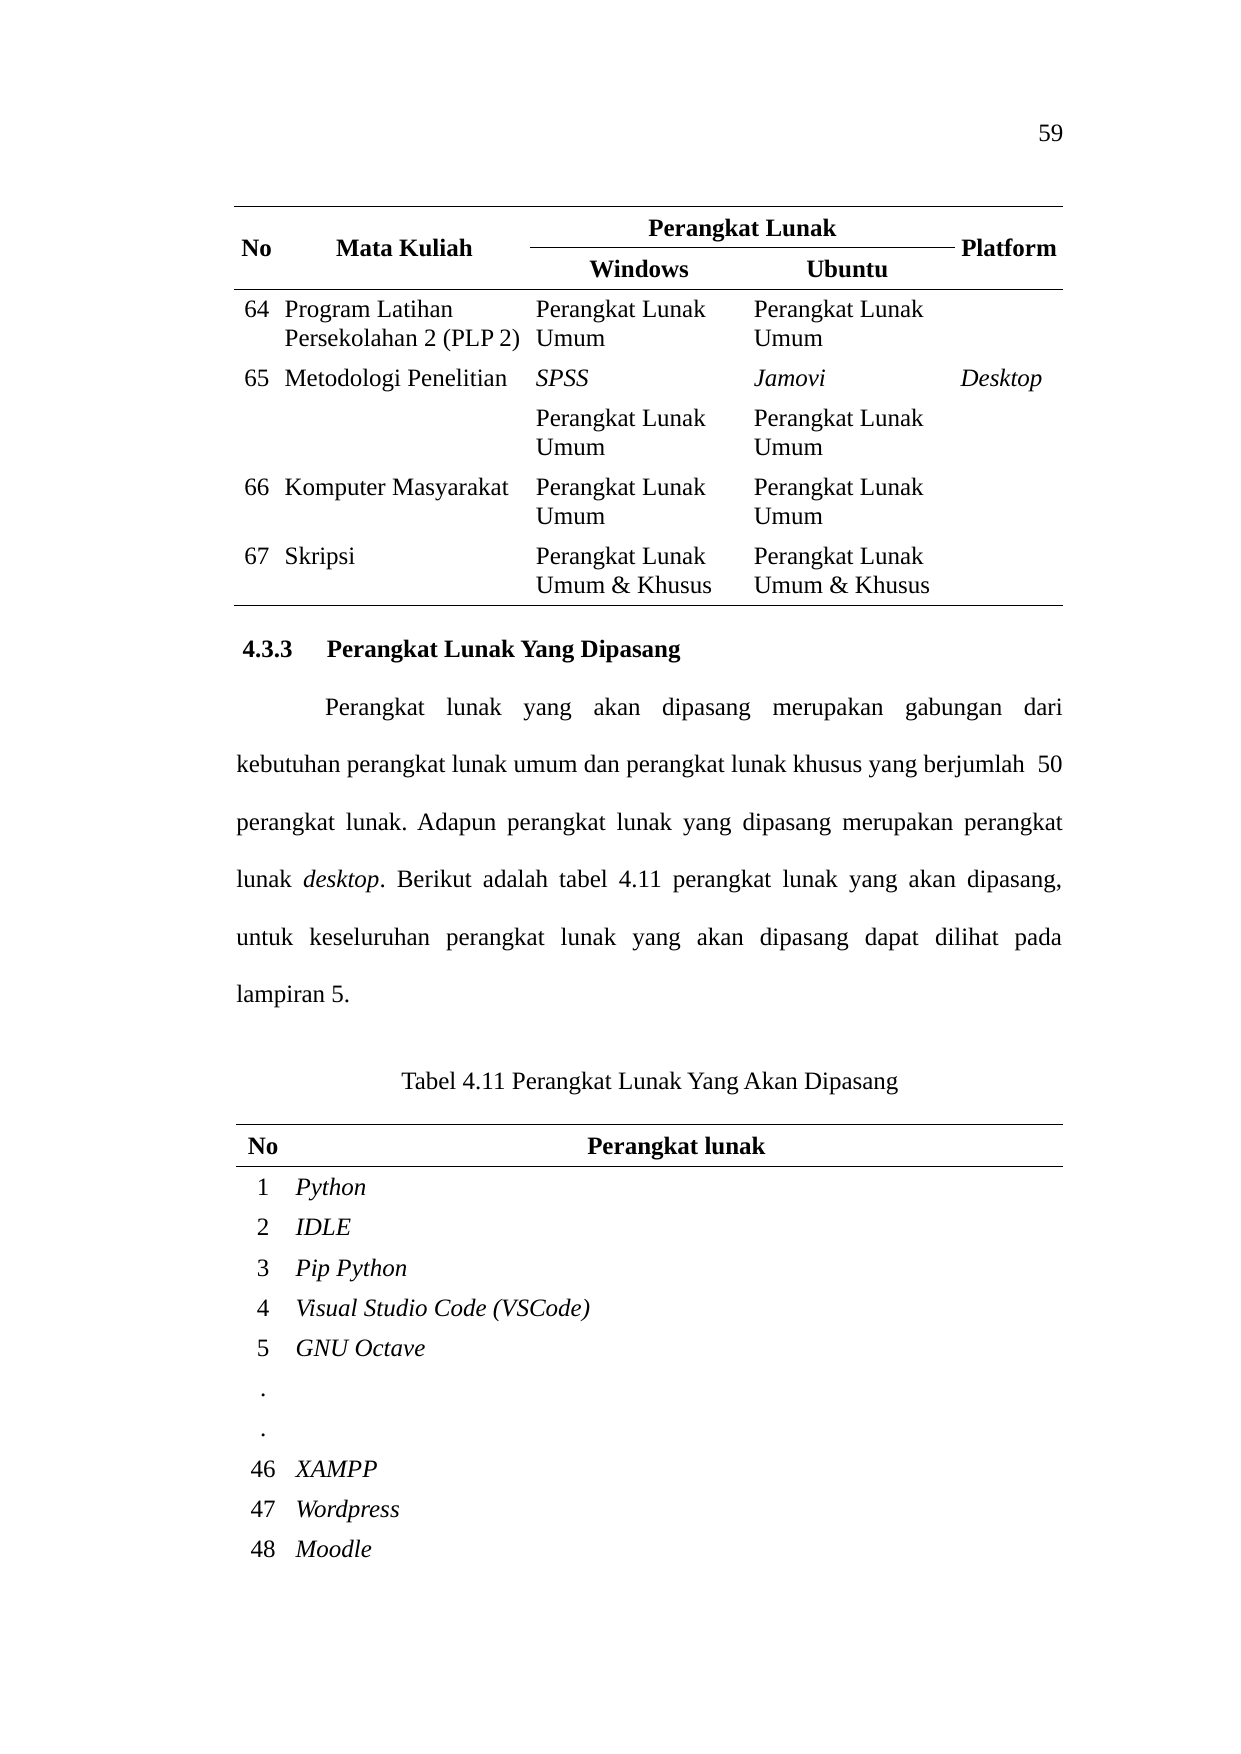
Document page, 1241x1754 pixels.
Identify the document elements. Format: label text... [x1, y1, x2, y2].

table_cell Windows [530, 248, 748, 288]
table_cell Perangkat Lunak Umum [748, 398, 954, 467]
table_cell Perangkat Lunak Umum [530, 290, 748, 357]
table_cell 3 [236, 1247, 289, 1287]
text Perangkat lunak yang akan dipasang merupakan gabungan dari kebutuhan perangkat lunak umum dan perangkat lunak khusus yang berjumlah 50 perangkat lunak. Adapun perangkat lunak yang dipasang merupakan perangkat lunak desktop. Berikut adalah tabel 4.11 perangkat lunak yang akan dipasang, untuk keseluruhan perangkat lunak yang akan dipasang dapat dilihat pada lampiran 5. [236, 692, 1063, 1008]
table_cell . [236, 1368, 289, 1408]
table_cell 65 [234, 358, 279, 467]
table_header No [236, 1125, 289, 1166]
table_cell Perangkat Lunak Umum & Khusus [748, 536, 954, 604]
table_cell Wordpress [290, 1488, 1063, 1528]
table_cell 4 [236, 1287, 289, 1327]
text Tabel 4.11 perangkat lunak yang akan dipasang [236, 1066, 1063, 1095]
table_cell Pip Python [290, 1247, 1063, 1287]
table_cell IDLE [290, 1207, 1063, 1247]
table_cell [955, 536, 1063, 604]
table_cell Perangkat Lunak Umum [530, 467, 748, 536]
table_cell 47 [236, 1488, 289, 1528]
table_cell Komputer Masyarakat [279, 467, 530, 536]
table_cell [955, 467, 1063, 536]
table_cell Perangkat Lunak Umum & Khusus [530, 536, 748, 604]
table_header Mata Kuliah [279, 207, 530, 288]
table_cell 2 [236, 1207, 289, 1247]
table_cell 67 [234, 536, 279, 604]
table_header Perangkat lunak [290, 1125, 1063, 1166]
table_cell Metodologi Penelitian [279, 358, 530, 467]
table_header Platform [955, 207, 1063, 288]
table_cell 46 [236, 1448, 289, 1488]
table_cell 64 [234, 290, 279, 357]
table_cell 1 [236, 1167, 289, 1207]
table_header Perangkat Lunak [530, 207, 954, 247]
table_cell Python [290, 1167, 1063, 1207]
table_cell 66 [234, 467, 279, 536]
table_cell Skripsi [279, 536, 530, 604]
table_cell Perangkat Lunak Umum [748, 290, 954, 357]
table_cell 48 [236, 1529, 289, 1569]
table_cell [955, 398, 1063, 467]
table_cell Jamovi [748, 358, 954, 398]
table_cell Desktop [955, 358, 1063, 398]
table_cell Program Latihan Persekolahan 2 (PLP 2) [279, 290, 530, 357]
table_header No [234, 207, 279, 288]
table_cell Perangkat Lunak Umum [748, 467, 954, 536]
table_cell XAMPP [290, 1448, 1063, 1488]
table_cell SPSS [530, 358, 748, 398]
subtitle Perangkat Lunak yang Dipasang [236, 634, 1063, 663]
table_cell Ubuntu [748, 248, 954, 288]
table_cell [290, 1368, 1063, 1408]
table_cell [290, 1408, 1063, 1448]
table_cell Visual Studio Code (VSCode) [290, 1287, 1063, 1327]
table_cell [955, 290, 1063, 357]
table_cell Perangkat Lunak Umum [530, 398, 748, 467]
table_cell 5 [236, 1328, 289, 1368]
table_cell Moodle [290, 1529, 1063, 1569]
table_cell GNU Octave [290, 1328, 1063, 1368]
table_cell . [236, 1408, 289, 1448]
